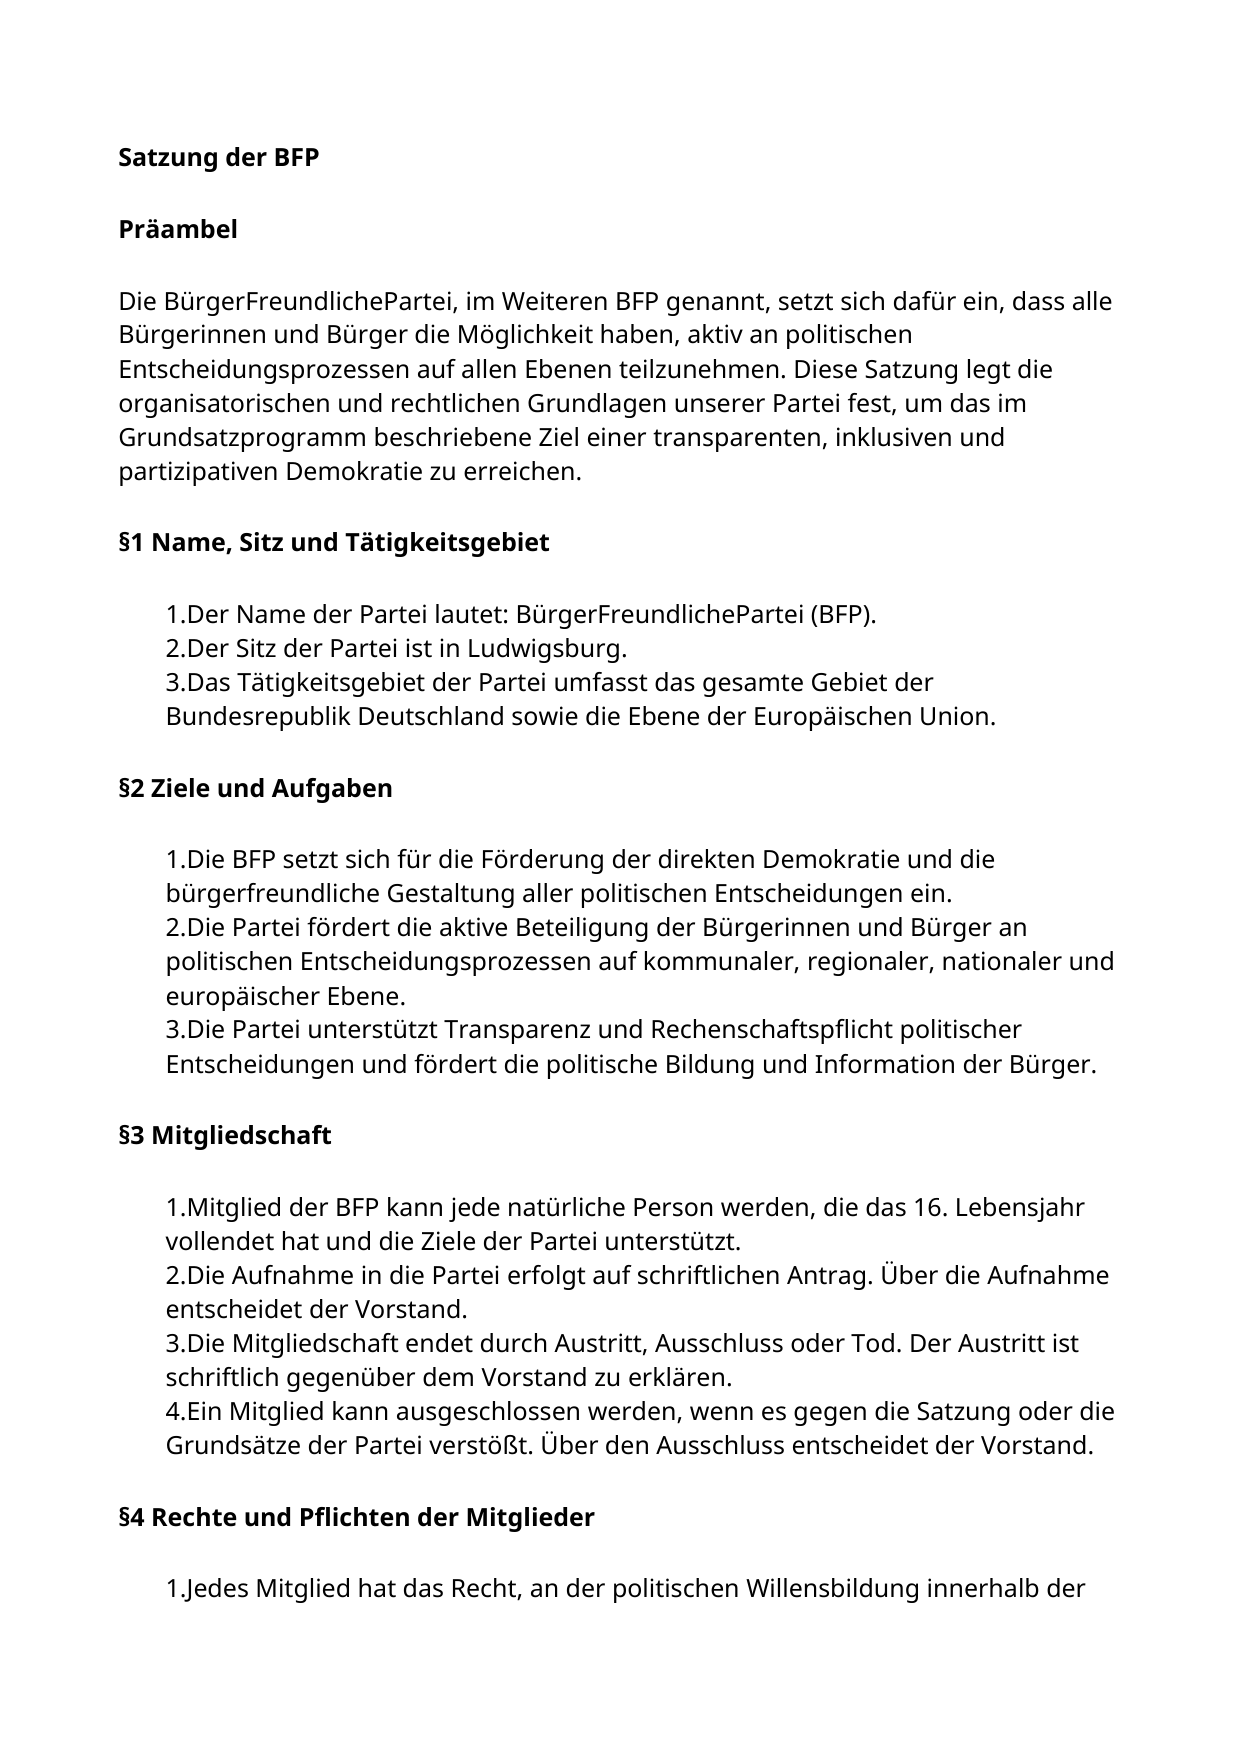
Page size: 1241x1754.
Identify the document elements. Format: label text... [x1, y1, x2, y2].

list Das Tätigkeitsgebiet der Partei umfasst das gesamte Gebiet der Bundesrepublik Deutschland sowie die Ebene der Europäischen Union. [118, 665, 1122, 733]
text Satzung der BFP [118, 140, 1122, 174]
list Die Partei fördert die aktive Beteiligung der Bürgerinnen und Bürger an politischen Entscheidungsprozessen auf kommunaler, regionaler, nationaler und europäischer Ebene. [118, 910, 1122, 1012]
list Der Sitz der Partei ist in Ludwigsburg. [118, 631, 1122, 665]
list Jedes Mitglied hat das Recht, an der politischen Willensbildung innerhalb der [118, 1571, 1122, 1605]
text §4 Rechte und Pflichten der Mitglieder [118, 1499, 1122, 1533]
list Die Mitgliedschaft endet durch Austritt, Ausschluss oder Tod. Der Austritt ist schriftlich gegenüber dem Vorstand zu erklären. [118, 1326, 1122, 1394]
list Die BFP setzt sich für die Förderung der direkten Demokratie und die bürgerfreundliche Gestaltung aller politischen Entscheidungen ein. [118, 842, 1122, 910]
list Der Name der Partei lautet: BürgerFreundlichePartei (BFP). [118, 597, 1122, 631]
list Die Aufnahme in die Partei erfolgt auf schriftlichen Antrag. Über die Aufnahme entscheidet der Vorstand. [118, 1257, 1122, 1326]
text Präambel [118, 212, 1122, 246]
text Die BürgerFreundlichePartei, im Weiteren BFP genannt, setzt sich dafür ein, dass alle Bürgerinnen und Bürger die Möglichkeit haben, aktiv an politischen Entscheidungsprozessen auf allen Ebenen teilzunehmen. Diese Satzung legt die organisatorischen und rechtlichen Grundlagen unserer Partei fest, um das im Grundsatzprogramm beschriebene Ziel einer transparenten, inklusiven und partizipativen Demokratie zu erreichen. [118, 283, 1122, 487]
text §3 Mitgliedschaft [118, 1118, 1122, 1152]
text §2 Ziele und Aufgaben [118, 770, 1122, 804]
list Mitglied der BFP kann jede natürliche Person werden, die das 16. Lebensjahr vollendet hat und die Ziele der Partei unterstützt. [118, 1189, 1122, 1257]
list Ein Mitglied kann ausgeschlossen werden, wenn es gegen die Satzung oder die Grundsätze der Partei verstößt. Über den Ausschluss entscheidet der Vorstand. [118, 1394, 1122, 1462]
list Die Partei unterstützt Transparenz und Rechenschaftspflicht politischer Entscheidungen und fördert die politische Bildung und Information der Bürger. [118, 1012, 1122, 1080]
text §1 Name, Sitz und Tätigkeitsgebiet [118, 525, 1122, 559]
